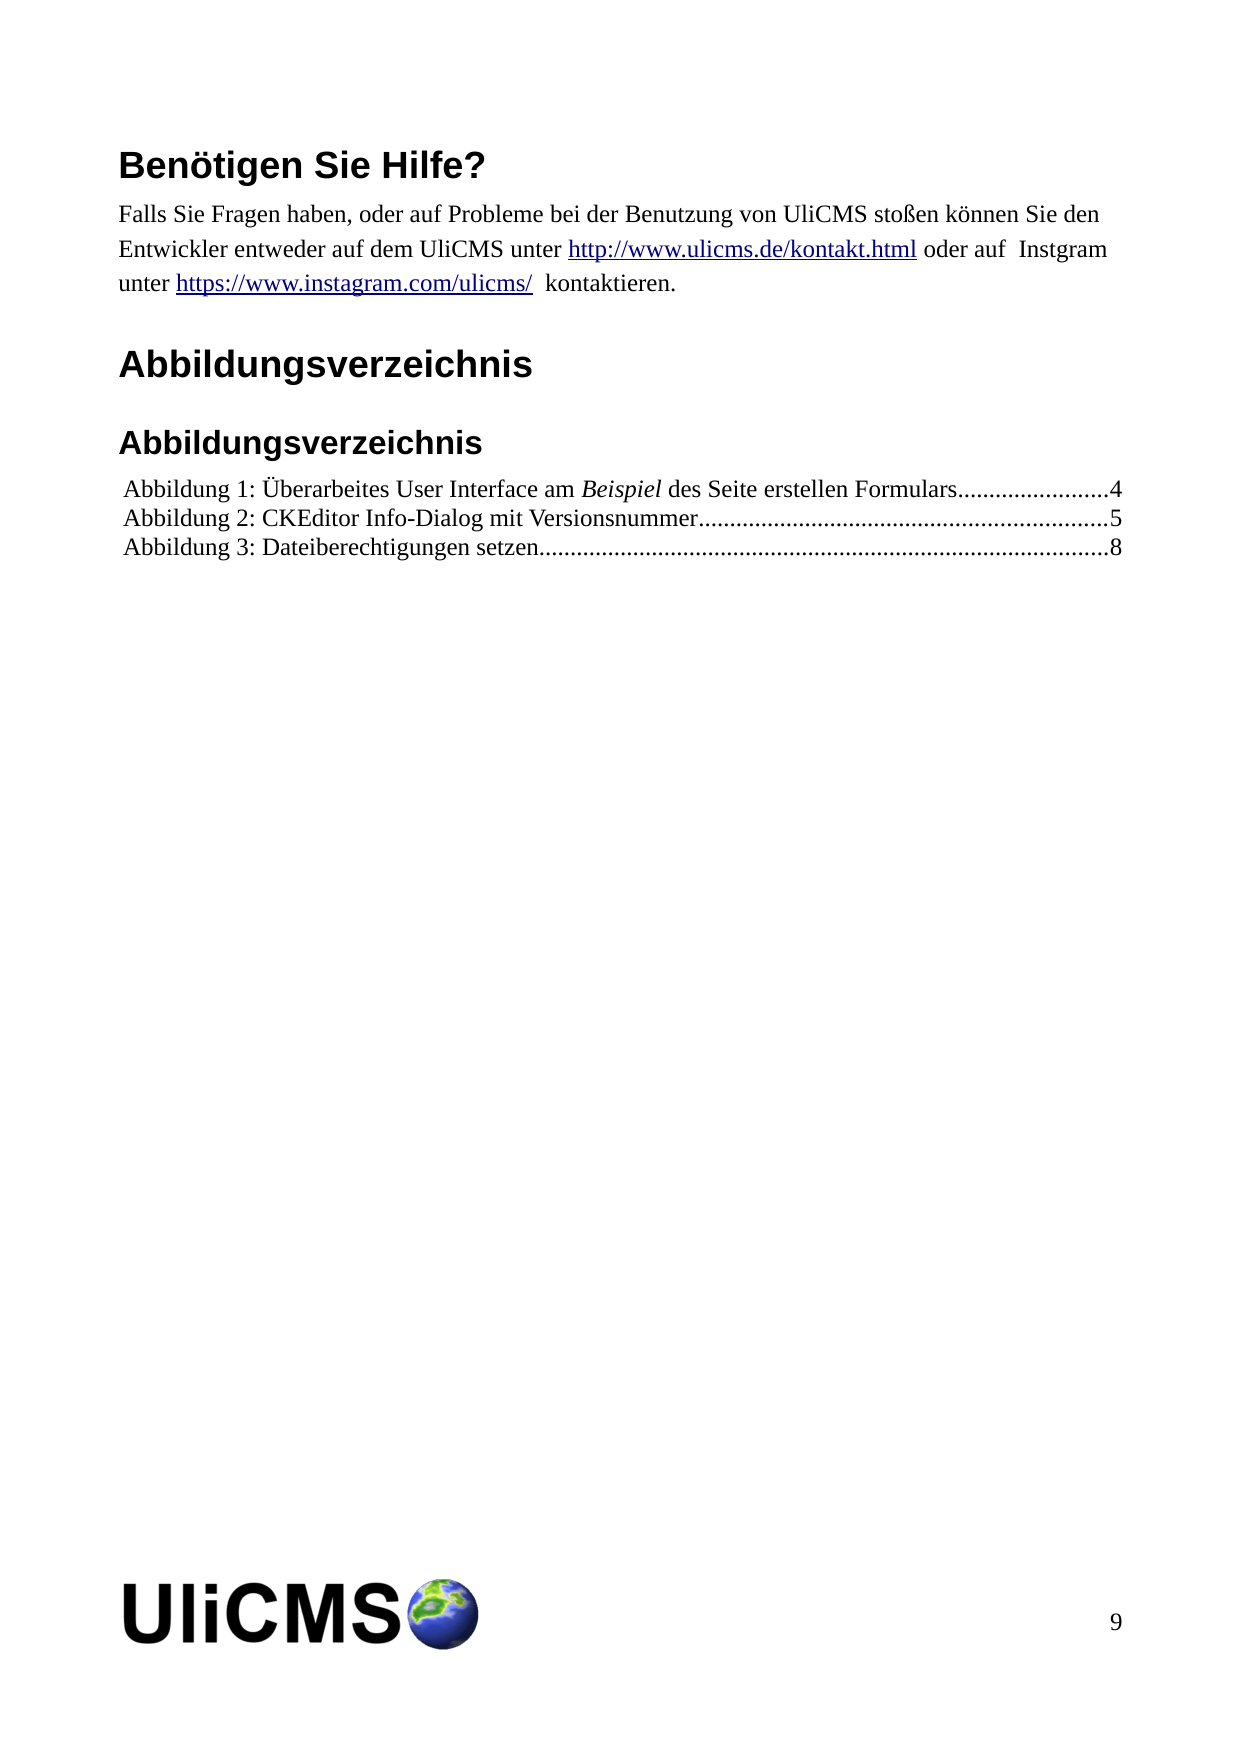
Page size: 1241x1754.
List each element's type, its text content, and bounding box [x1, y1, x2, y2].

picture [118, 1578, 479, 1652]
text Abbildung 1: Überarbeites User Interface am Beispiel des Seite erstellen Formulars 4 [118, 474, 1122, 503]
text Falls Sie Fragen haben, oder auf Probleme bei der Benutzung von UliCMS stoßen können Sie den Entwickler entweder auf dem UliCMS unter http://www.ulicms.de/kontakt.html oder auf Instgram unter https://www.instagram.com/ulicms/ kontaktieren. [118, 199, 1122, 297]
subtitle Benötigen Sie Hilfe? [118, 143, 1122, 187]
text Abbildung 3: Dateiberechtigungen setzen 8 [118, 532, 1122, 561]
subtitle Abbildungsverzeichnis [118, 342, 1122, 386]
text Abbildung 2: CKEditor Info-Dialog mit Versionsnummer 5 [118, 503, 1122, 532]
subtitle Abbildungsverzeichnis [118, 423, 1122, 462]
